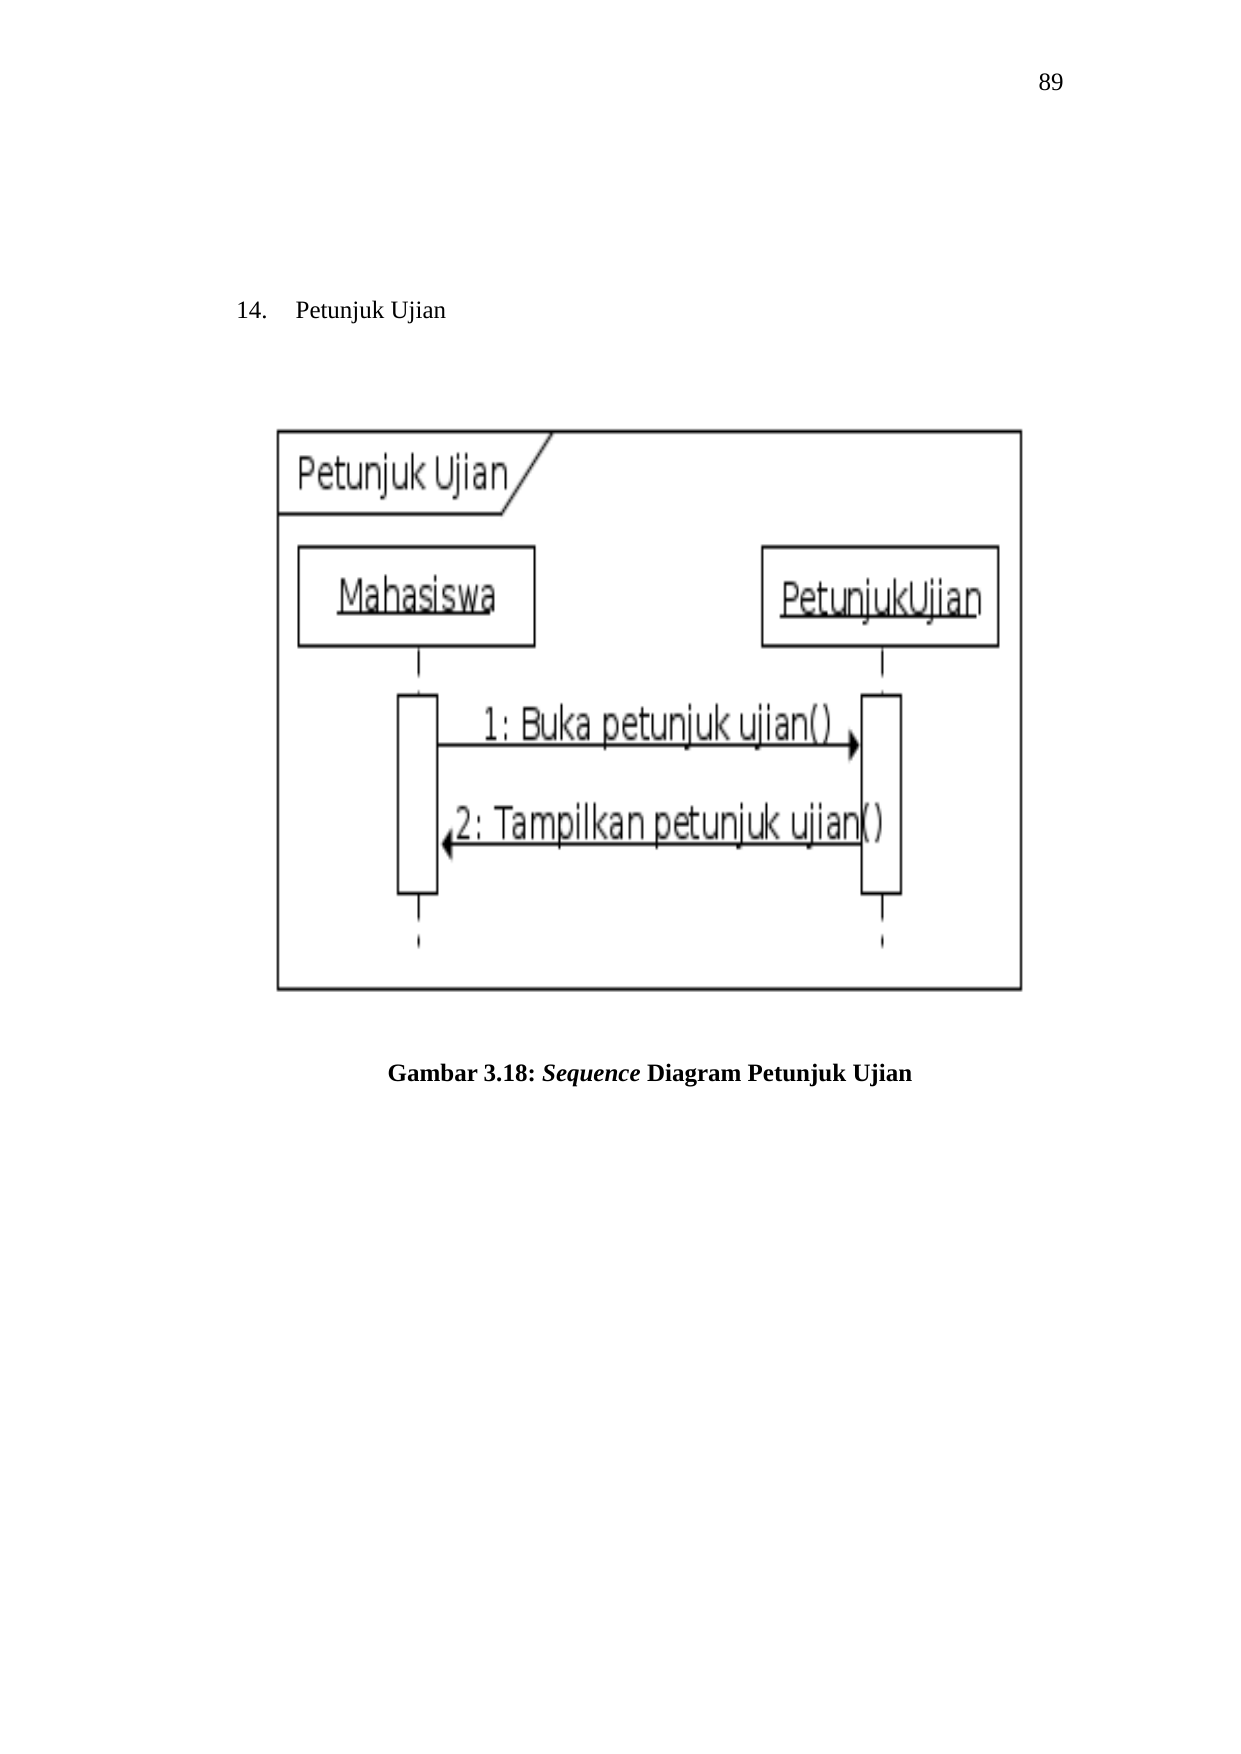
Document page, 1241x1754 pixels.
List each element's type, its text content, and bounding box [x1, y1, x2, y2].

text Gambar 3.18: Sequence Diagram Petunjuk Ujian [236, 1058, 1063, 1086]
list Petunjuk Ujian [236, 295, 1063, 324]
picture [236, 365, 1064, 1058]
